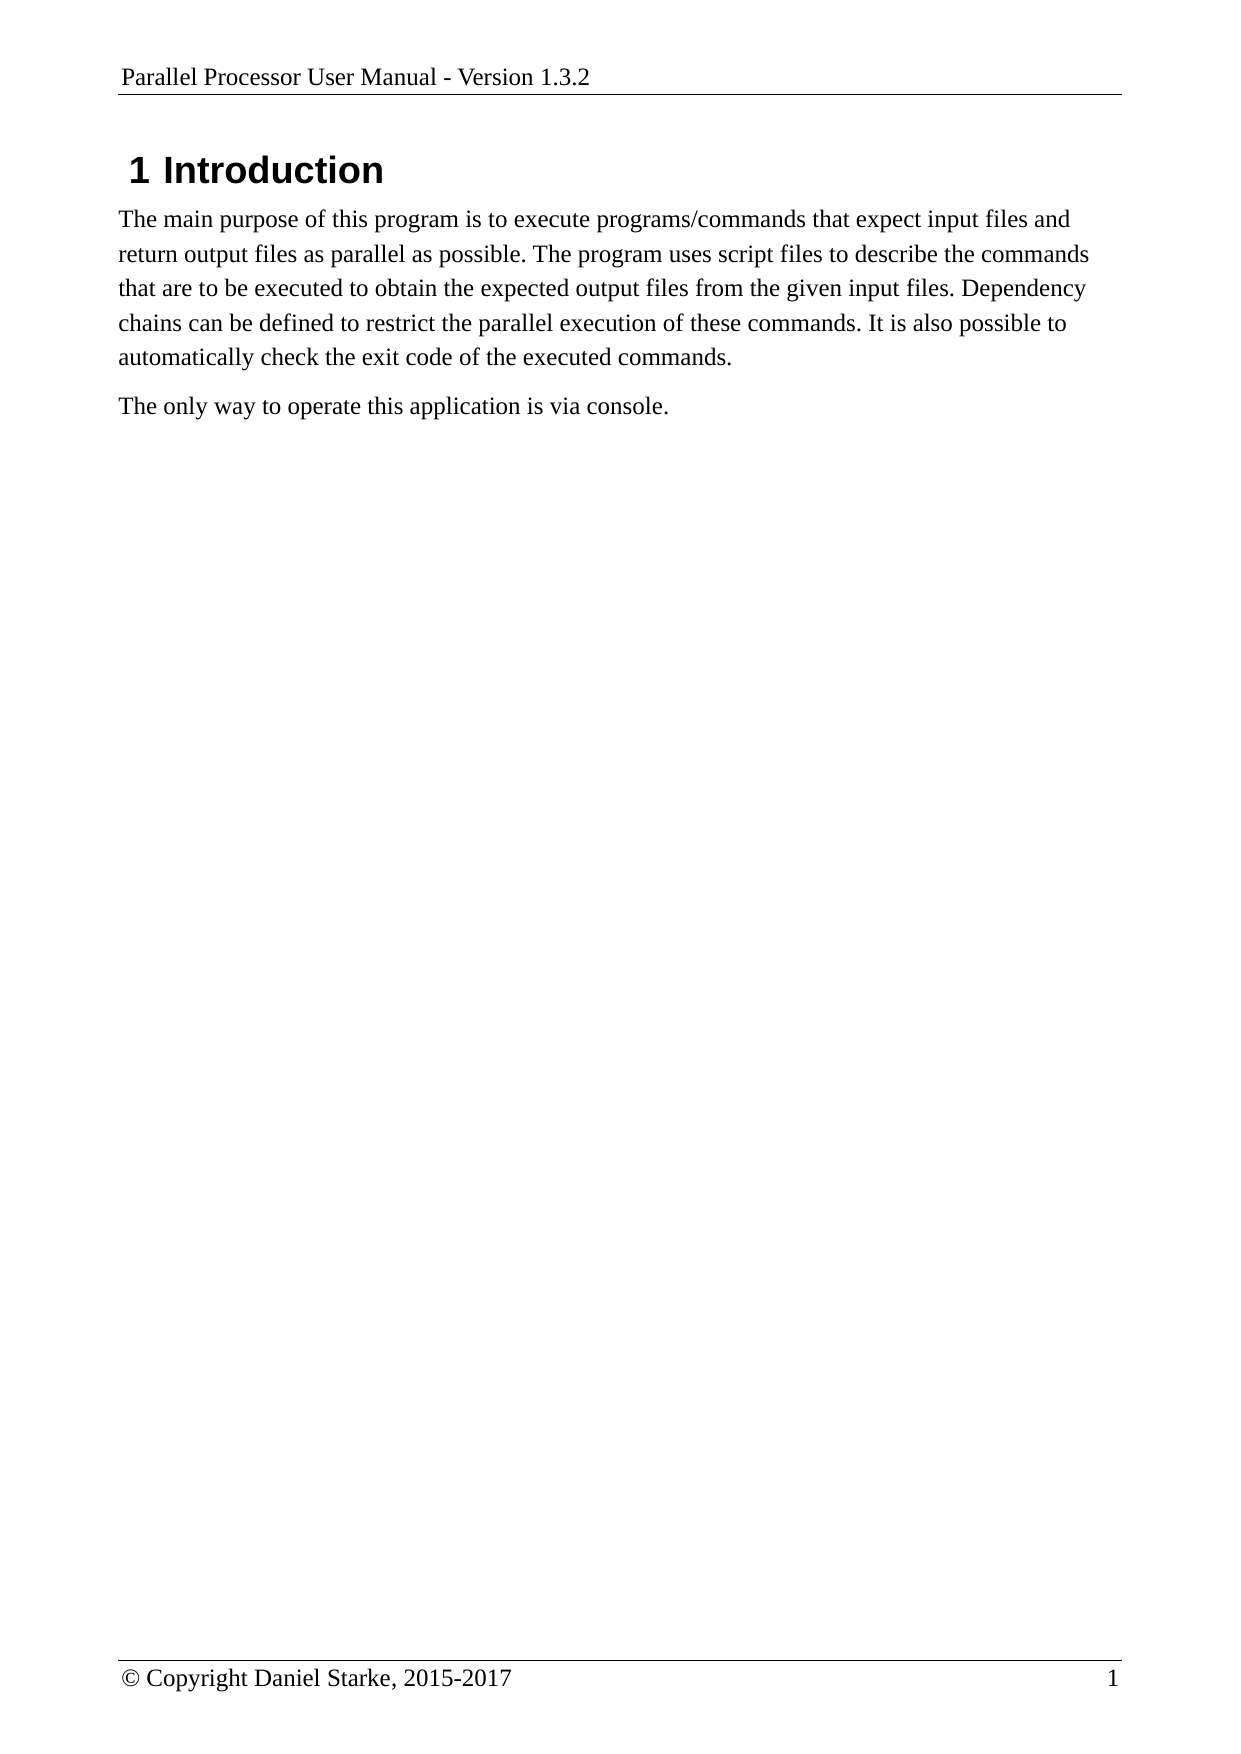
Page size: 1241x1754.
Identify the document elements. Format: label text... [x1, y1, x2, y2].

subtitle Introduction [118, 148, 1122, 192]
text The only way to operate this application is via console. [118, 391, 1122, 420]
text The main purpose of this program is to execute programs/commands that expect input files and return output files as parallel as possible. The program uses script files to describe the commands that are to be executed to obtain the expected output files from the given input files. Dependency chains can be defined to restrict the parallel execution of these commands. It is also possible to automatically check the exit code of the executed commands. [118, 204, 1122, 371]
